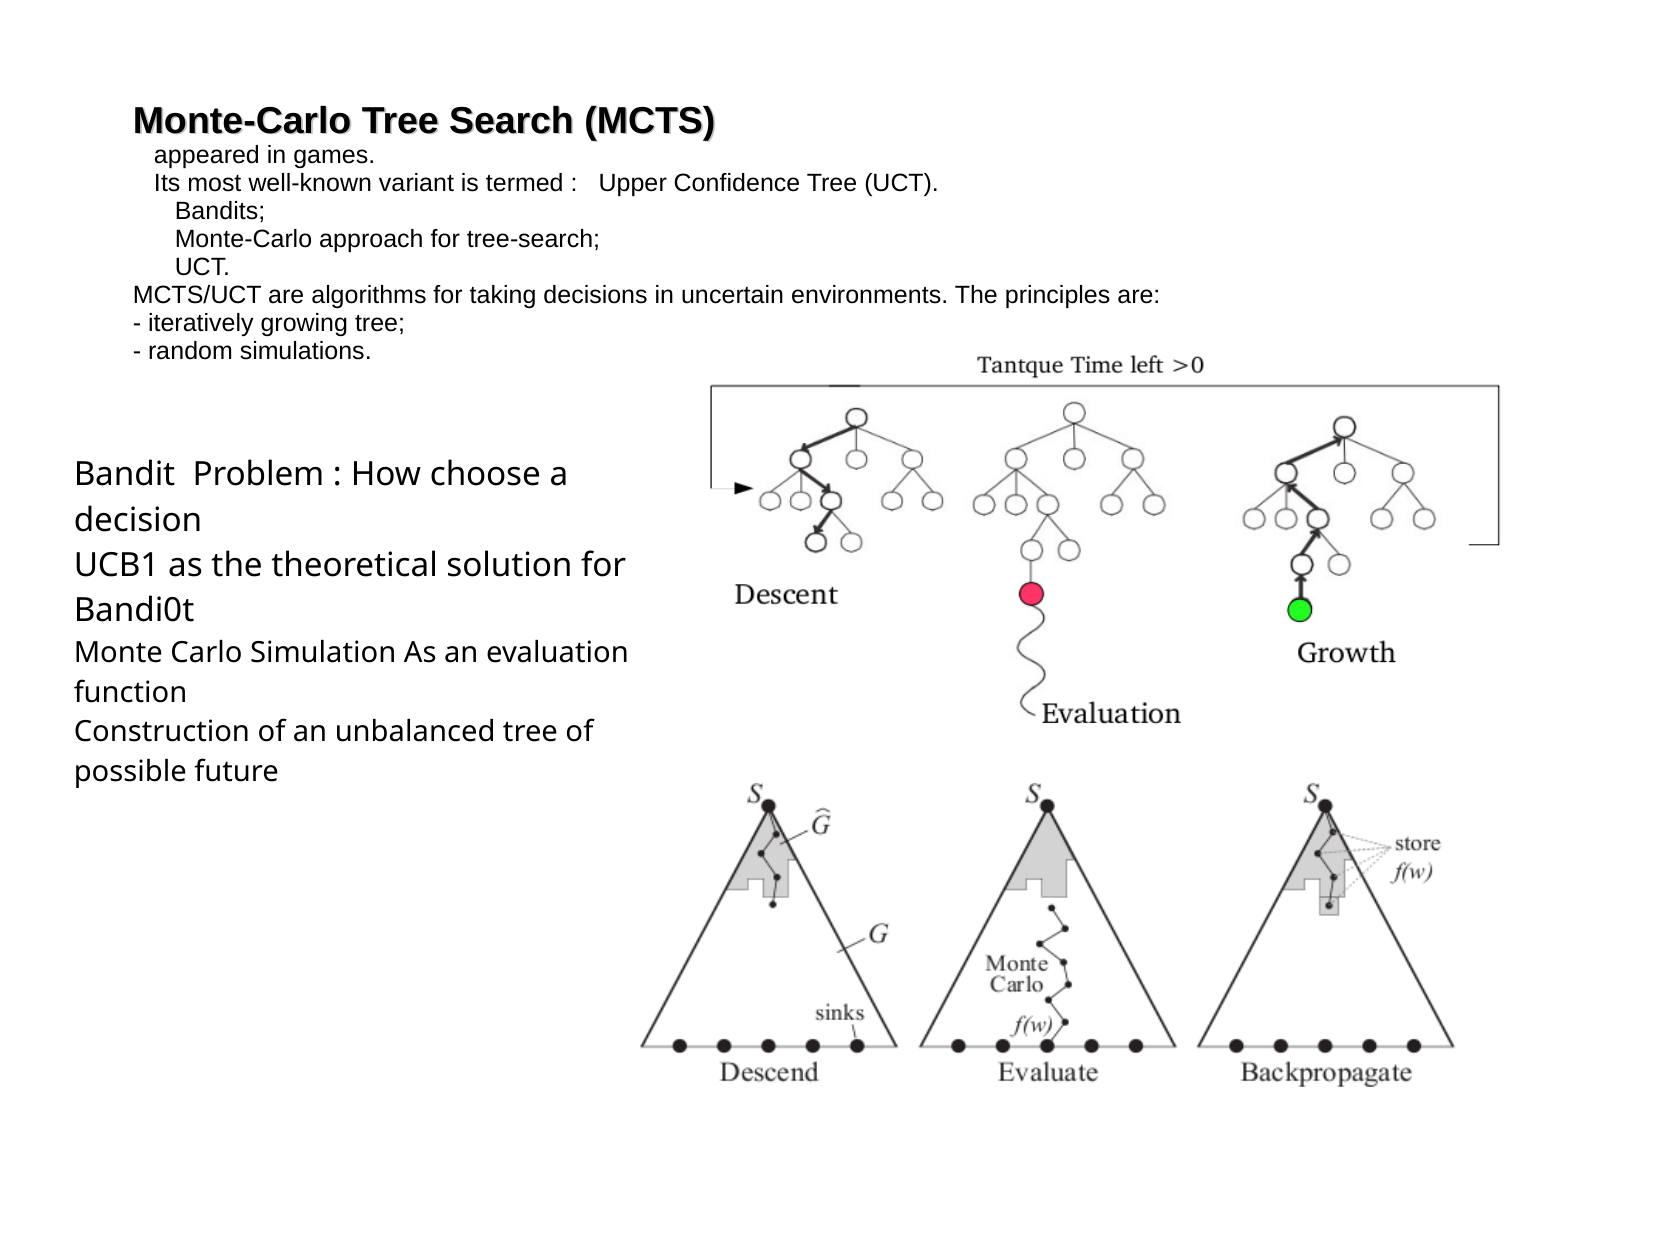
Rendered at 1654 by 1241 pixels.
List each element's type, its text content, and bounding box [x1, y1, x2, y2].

picture [630, 767, 1477, 1093]
text_box Monte-Carlo Tree Search (MCTS) appeared in games. Its most well-known variant is termed : Upper Confidence Tree (UCT). Bandits; Monte-Carlo approach for tree-search; UCT. MCTS/UCT are algorithms for taking decisions in uncertain environments. The principles are: - iteratively growing tree; - random simulations. [118, 91, 1506, 415]
picture [679, 324, 1536, 734]
text_box Bandit Problem : How choose a decision UCB1 as the theoretical solution for Bandi0t Monte Carlo Simulation As an evaluation function Construction of an unbalanced tree of possible future [59, 442, 650, 881]
